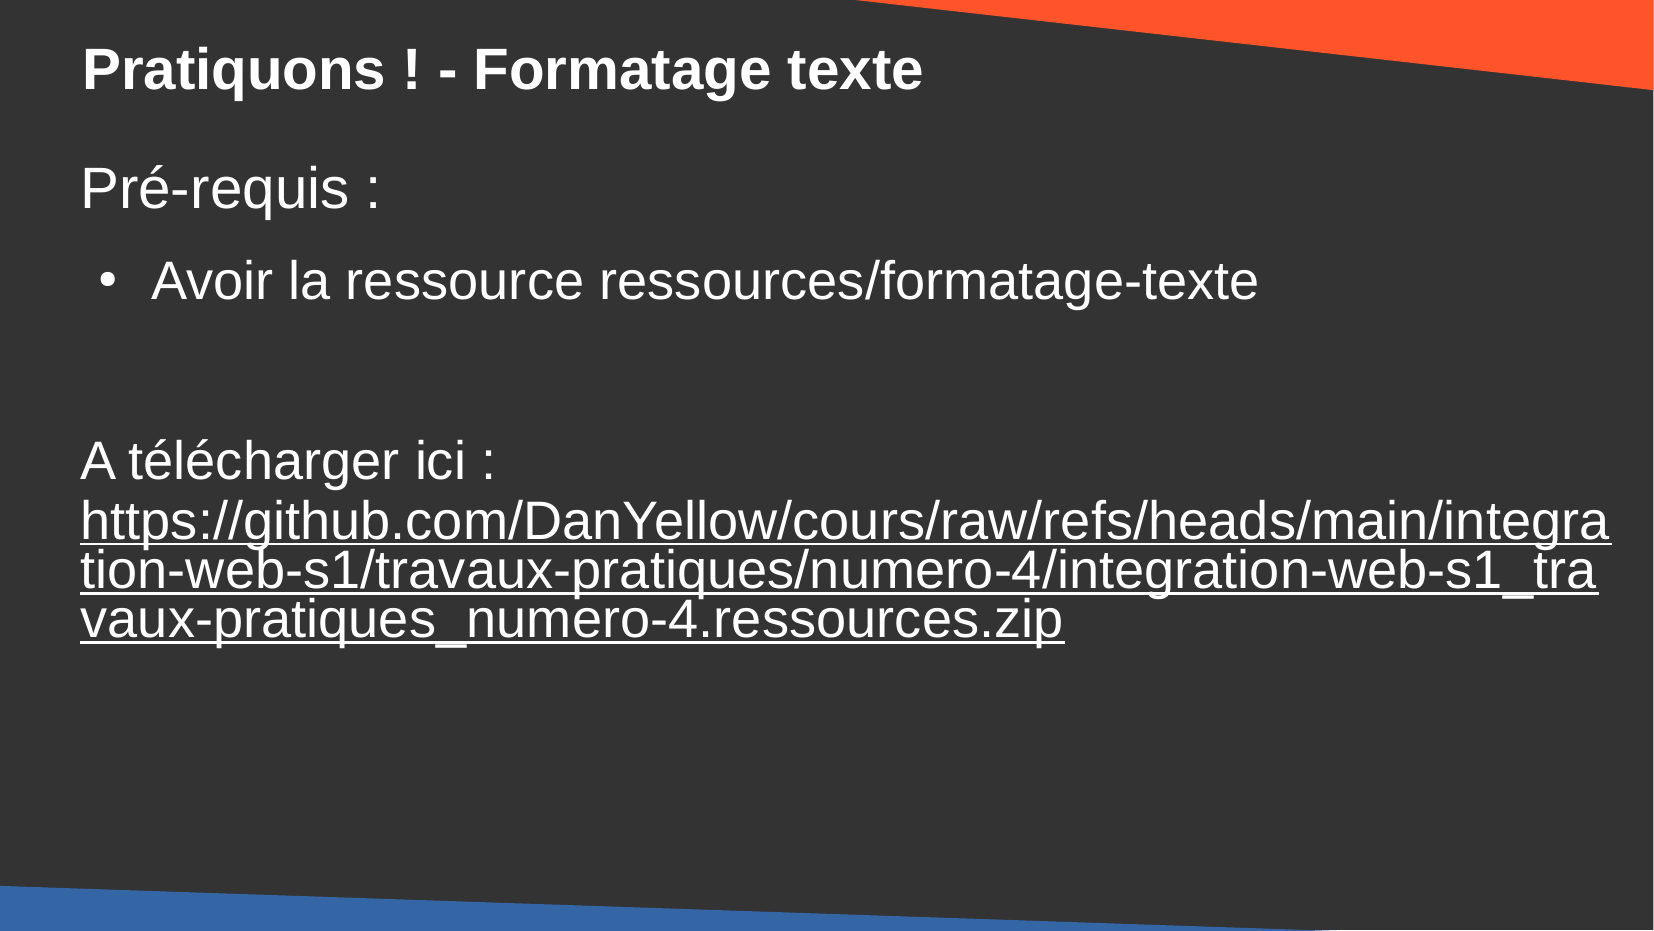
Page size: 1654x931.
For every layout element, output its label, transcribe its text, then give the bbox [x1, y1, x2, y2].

text_box [855, 0, 1654, 91]
text_box [0, 885, 1337, 931]
title Pratiquons ! - Formatage texte [82, 37, 1571, 114]
list Pré-requis : Avoir la ressource ressources/formatage-texte A télécharger ici : https://github.com/DanYellow/cours/raw/refs/heads/main/integration-web-s1/travaux-pratiques/numero-4/integration-web-s1_travaux-pratiques_numero-4.ressources.zip [80, 155, 1620, 626]
